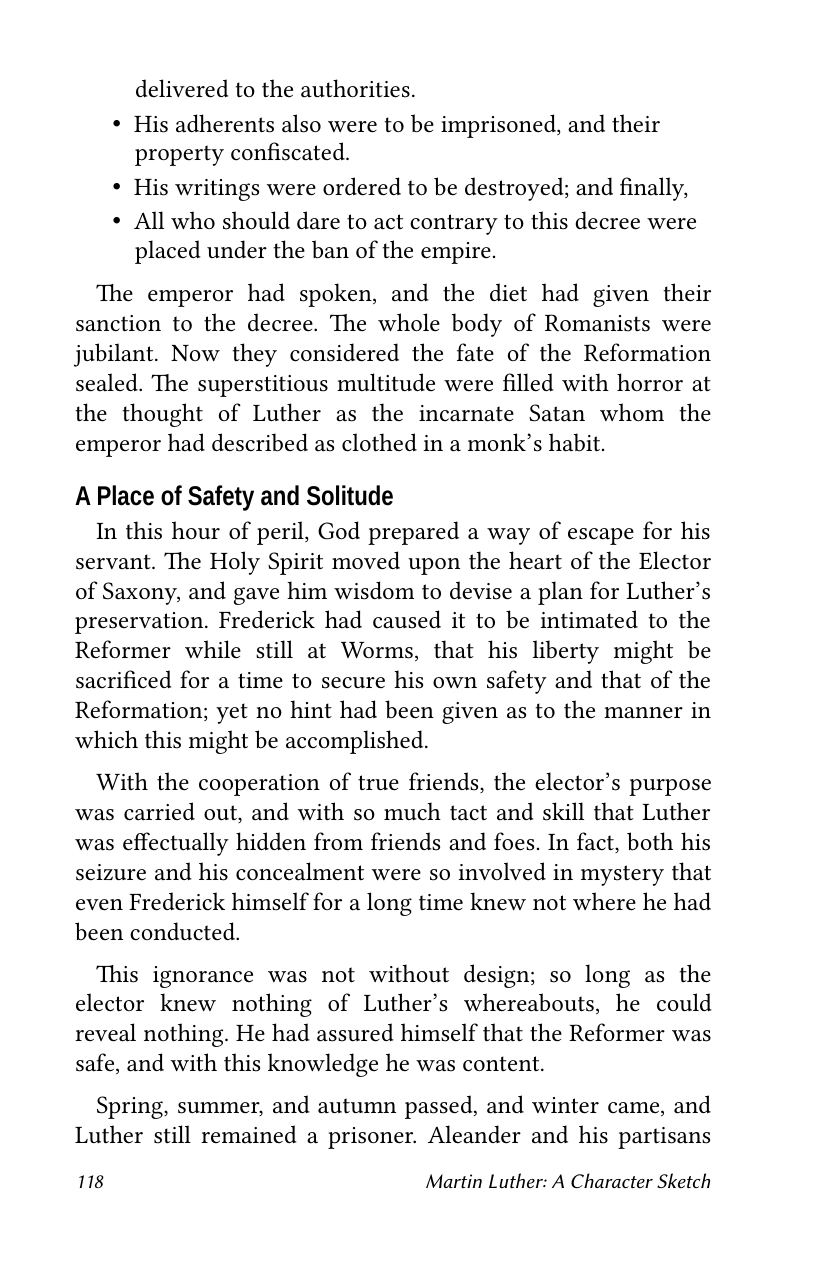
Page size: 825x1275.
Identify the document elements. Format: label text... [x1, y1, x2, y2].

subtitle A Place of Safety and Solitude [75, 480, 712, 511]
text This ignorance was not without design; so long as the elector knew nothing of Luther’s whereabouts, he could reveal nothing. He had assured himself that the Reformer was safe, and with this knowledge he was content. [75, 959, 712, 1078]
text With the cooperation of true friends, the elector’s purpose was carried out, and with so much tact and skill that Luther was effectually hidden from friends and foes. In fact, both his seizure and his concealment were so involved in mystery that even Frederick himself for a long time knew not where he had been conducted. [75, 768, 712, 946]
list His writings were ordered to be destroyed; and finally, [112, 173, 712, 201]
list All who should dare to act contrary to this decree were placed under the ban of the empire. [112, 207, 712, 264]
text The emperor had spoken, and the diet had given their sanction to the decree. The whole body of Romanists were jubilant. Now they considered the fate of the Reformation sealed. The superstitious multitude were filled with horror at the thought of Luther as the incarnate Satan whom the emperor had described as clothed in a monk’s habit. [75, 279, 712, 457]
list delivered to the authorities. [112, 75, 712, 103]
list His adherents also were to be imprisoned, and their property confiscated. [112, 109, 712, 167]
text In this hour of peril, God prepared a way of escape for his servant. The Holy Spirit moved upon the heart of the Elector of Saxony, and gave him wisdom to devise a plan for Luther’s preservation. Frederick had caused it to be intimated to the Reformer while still at Worms, that his liberty might be sacrificed for a time to secure his own safety and that of the Reformation; yet no hint had been given as to the manner in which this might be accomplished. [75, 517, 712, 755]
text Spring, summer, and autumn passed, and winter came, and Luther still remained a prisoner. Aleander and his partisans [75, 1091, 712, 1150]
